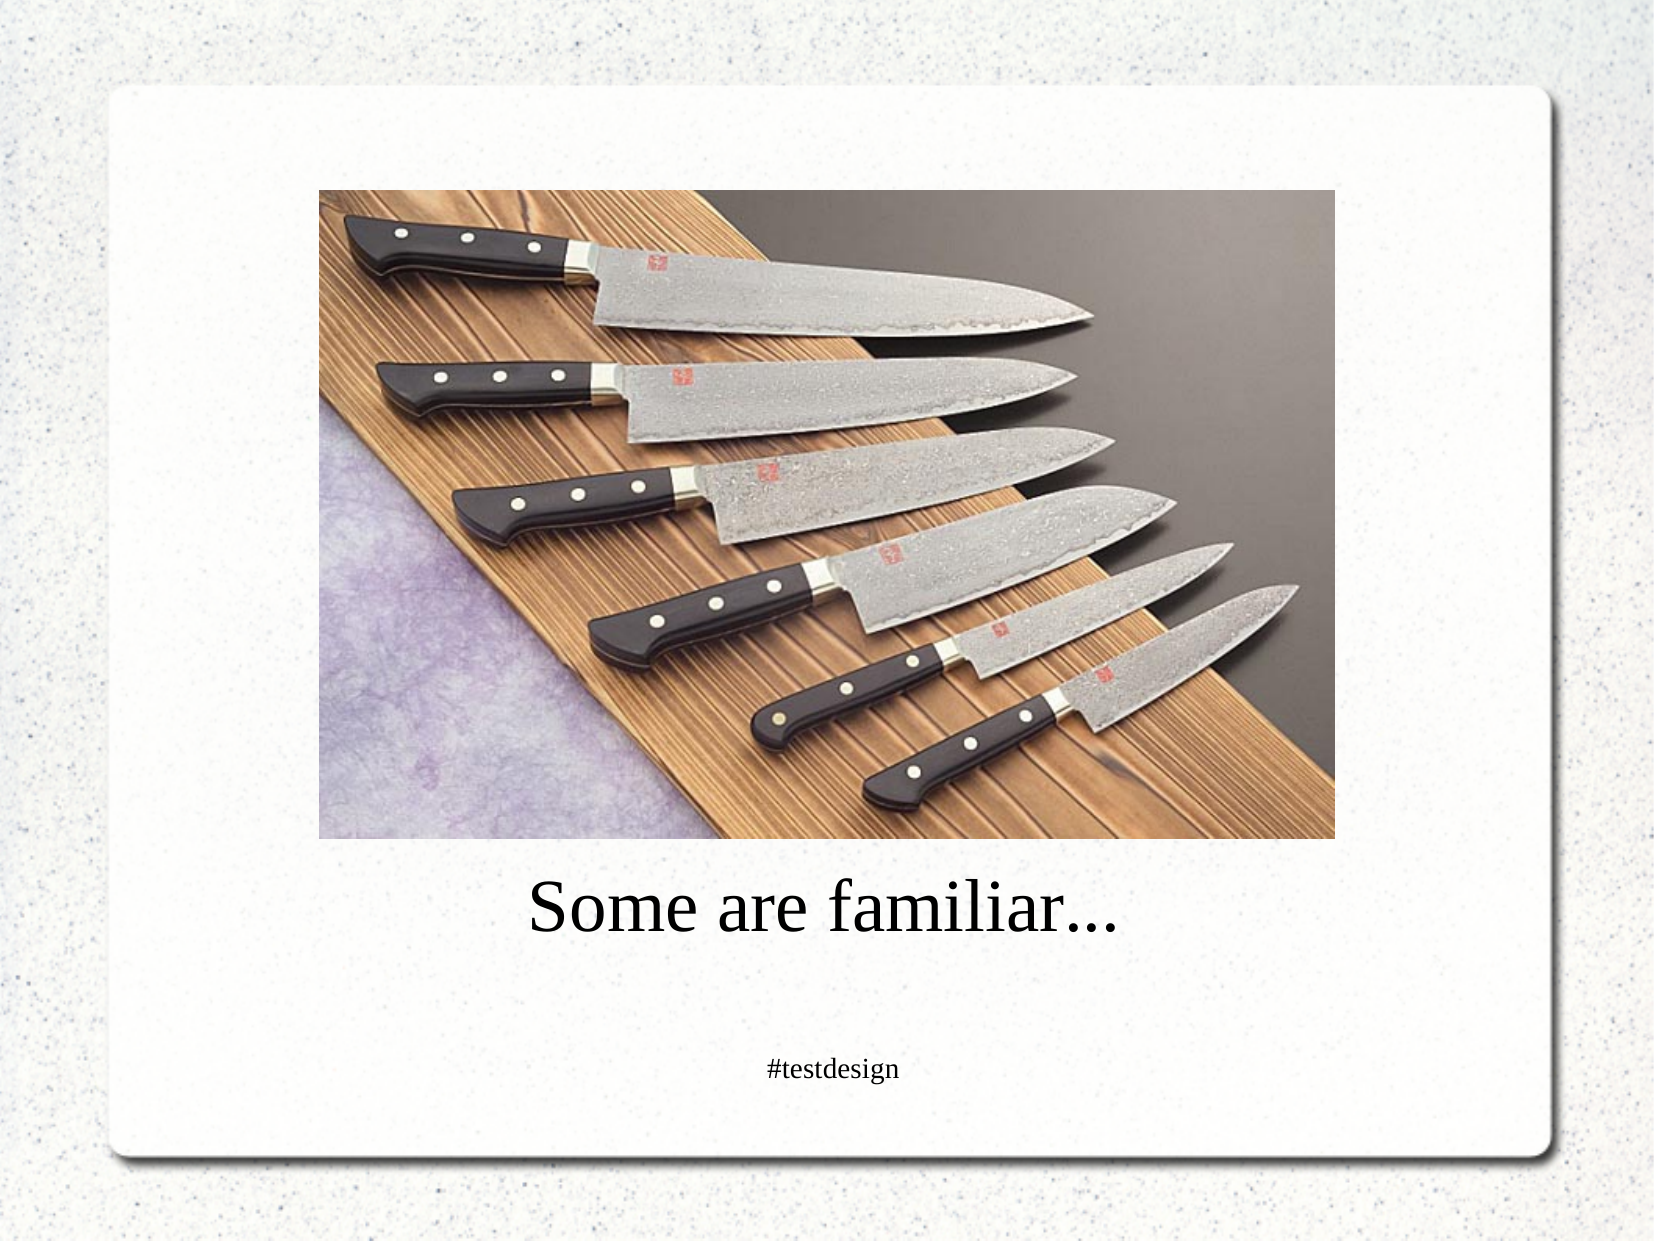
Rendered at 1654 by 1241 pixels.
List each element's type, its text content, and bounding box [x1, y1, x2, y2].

picture [0, 0, 1654, 1241]
subtitle Some are familiar... [145, 201, 1504, 1241]
